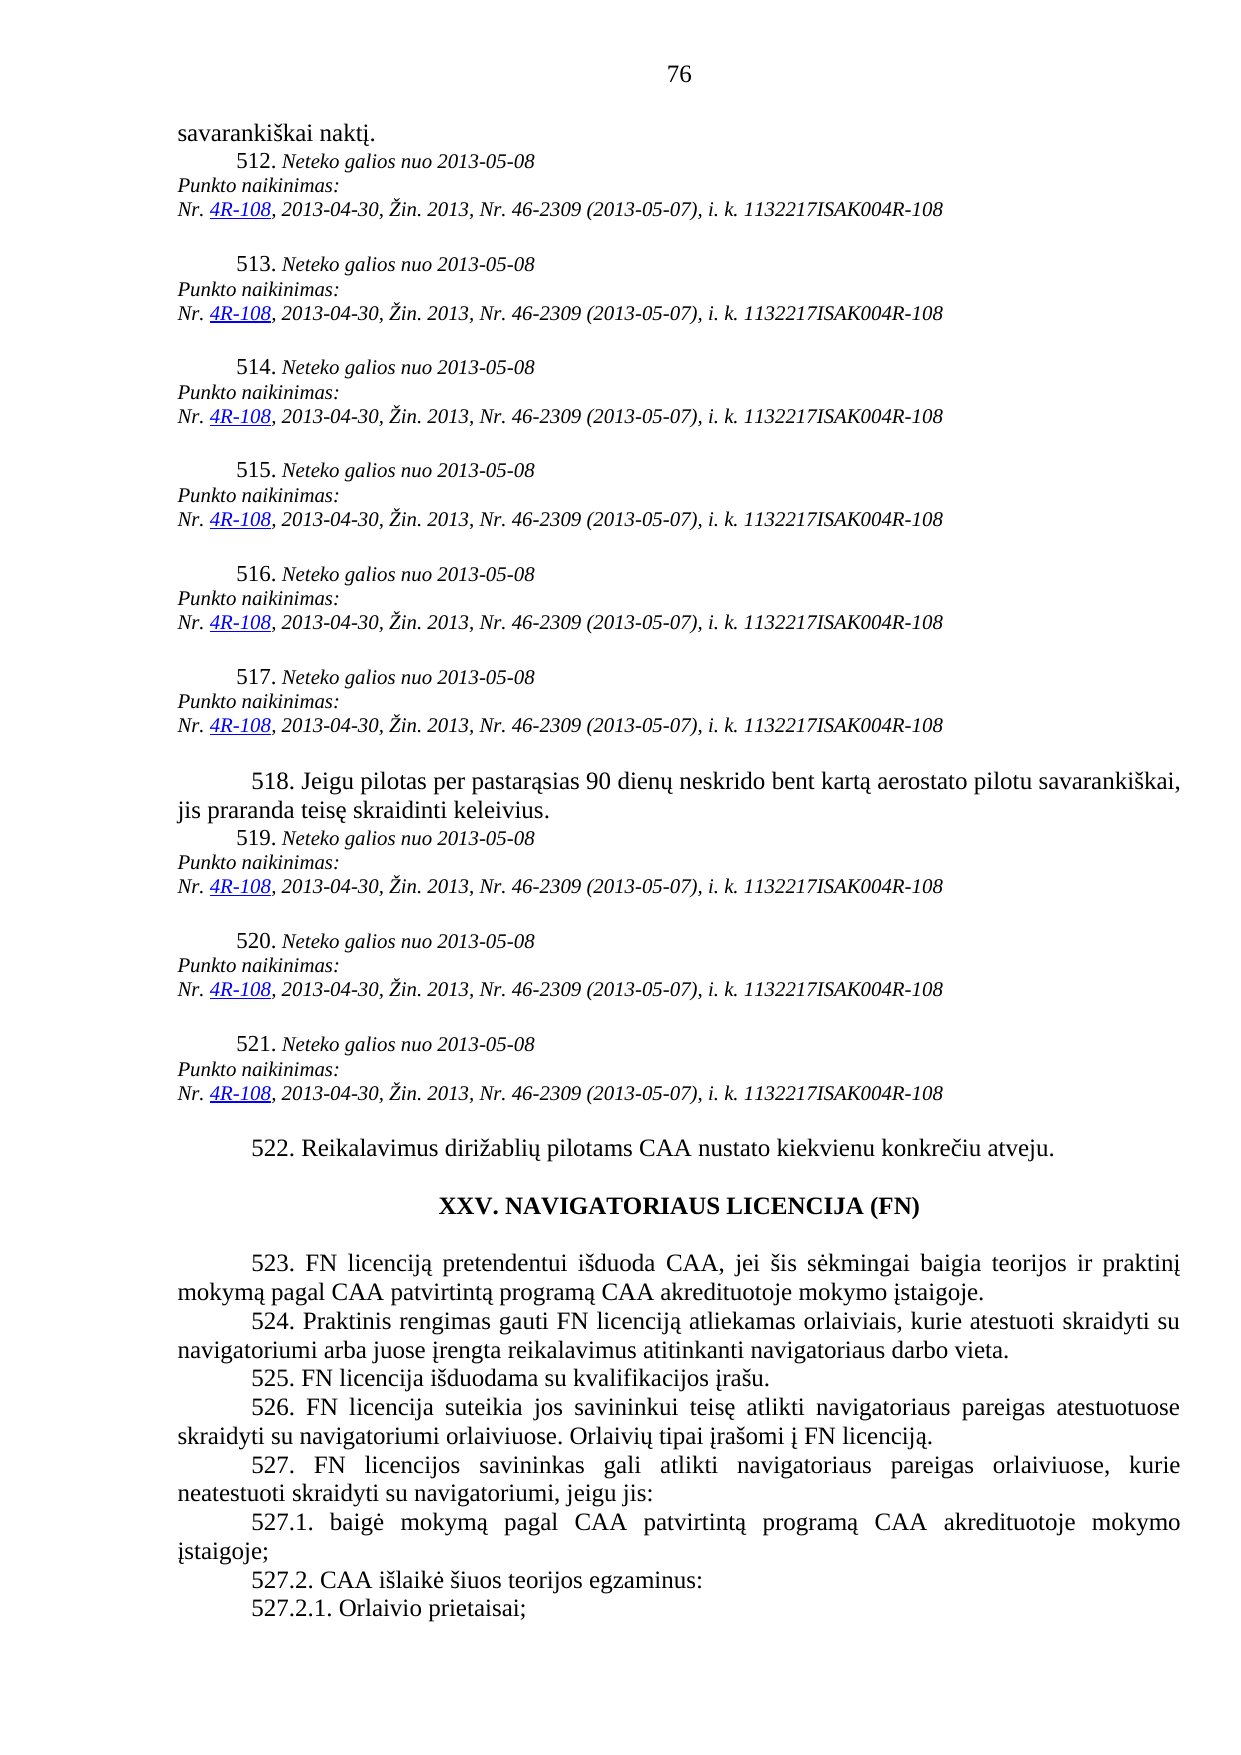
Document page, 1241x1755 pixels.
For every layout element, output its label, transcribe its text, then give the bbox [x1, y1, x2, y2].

text 523. FN licenciją pretendentui išduoda CAA, jei šis sėkmingai baigia teorijos ir praktinį mokymą pagal CAA patvirtintą programą CAA akredituotoje mokymo įstaigoje. [177, 1248, 1181, 1306]
text 524. Praktinis rengimas gauti FN licenciją atliekamas orlaiviais, kurie atestuoti skraidyti su navigatoriumi arba juose įrengta reikalavimus atitinkanti navigatoriaus darbo vieta. [177, 1306, 1181, 1363]
text Nr. 4R-108, 2013-04-30, Žin. 2013, Nr. 46-2309 (2013-05-07), i. k. 1132217ISAK004R-108 [177, 301, 1181, 324]
text Punkto naikinimas: [177, 689, 1181, 713]
text 527.2. CAA išlaikė šiuos teorijos egzaminus: [177, 1565, 1181, 1593]
text Nr. 4R-108, 2013-04-30, Žin. 2013, Nr. 46-2309 (2013-05-07), i. k. 1132217ISAK004R-108 [177, 197, 1181, 221]
text 512. Neteko galios nuo 2013-05-08 [177, 147, 1181, 173]
text Nr. 4R-108, 2013-04-30, Žin. 2013, Nr. 46-2309 (2013-05-07), i. k. 1132217ISAK004R-108 [177, 977, 1181, 1001]
text Punkto naikinimas: [177, 953, 1181, 977]
text savarankiškai naktį. [177, 118, 1181, 147]
text 519. Neteko galios nuo 2013-05-08 [177, 824, 1181, 850]
text Punkto naikinimas: [177, 380, 1181, 404]
text Punkto naikinimas: [177, 850, 1181, 874]
text 517. Neteko galios nuo 2013-05-08 [177, 663, 1181, 689]
text 527.2.1. Orlaivio prietaisai; [177, 1593, 1181, 1622]
text Punkto naikinimas: [177, 1057, 1181, 1081]
text 525. FN licencija išduodama su kvalifikacijos įrašu. [177, 1363, 1181, 1392]
text Punkto naikinimas: [177, 586, 1181, 610]
text Punkto naikinimas: [177, 276, 1181, 301]
text XXV. NAVIGATORIAUS LICENCIJA (FN) [177, 1191, 1181, 1220]
text Nr. 4R-108, 2013-04-30, Žin. 2013, Nr. 46-2309 (2013-05-07), i. k. 1132217ISAK004R-108 [177, 507, 1181, 531]
text Nr. 4R-108, 2013-04-30, Žin. 2013, Nr. 46-2309 (2013-05-07), i. k. 1132217ISAK004R-108 [177, 713, 1181, 737]
text Nr. 4R-108, 2013-04-30, Žin. 2013, Nr. 46-2309 (2013-05-07), i. k. 1132217ISAK004R-108 [177, 874, 1181, 898]
text 521. Neteko galios nuo 2013-05-08 [177, 1030, 1181, 1057]
text Nr. 4R-108, 2013-04-30, Žin. 2013, Nr. 46-2309 (2013-05-07), i. k. 1132217ISAK004R-108 [177, 1081, 1181, 1105]
text 527.1. baigė mokymą pagal CAA patvirtintą programą CAA akredituotoje mokymo įstaigoje; [177, 1507, 1181, 1565]
text 518. Jeigu pilotas per pastarąsias 90 dienų neskrido bent kartą aerostato pilotu savarankiškai, jis praranda teisę skraidinti keleivius. [177, 766, 1181, 824]
text 527. FN licencijos savininkas gali atlikti navigatoriaus pareigas orlaiviuose, kurie neatestuoti skraidyti su navigatoriumi, jeigu jis: [177, 1450, 1181, 1507]
text Nr. 4R-108, 2013-04-30, Žin. 2013, Nr. 46-2309 (2013-05-07), i. k. 1132217ISAK004R-108 [177, 610, 1181, 634]
text Punkto naikinimas: [177, 483, 1181, 507]
text 516. Neteko galios nuo 2013-05-08 [177, 560, 1181, 586]
text 515. Neteko galios nuo 2013-05-08 [177, 457, 1181, 483]
text 514. Neteko galios nuo 2013-05-08 [177, 353, 1181, 380]
text Nr. 4R-108, 2013-04-30, Žin. 2013, Nr. 46-2309 (2013-05-07), i. k. 1132217ISAK004R-108 [177, 404, 1181, 428]
text 522. Reikalavimus dirižablių pilotams CAA nustato kiekvienu konkrečiu atveju. [177, 1133, 1181, 1162]
text 526. FN licencija suteikia jos savininkui teisę atlikti navigatoriaus pareigas atestuotuose skraidyti su navigatoriumi orlaiviuose. Orlaivių tipai įrašomi į FN licenciją. [177, 1392, 1181, 1450]
text Punkto naikinimas: [177, 173, 1181, 197]
text 513. Neteko galios nuo 2013-05-08 [177, 250, 1181, 276]
text 520. Neteko galios nuo 2013-05-08 [177, 927, 1181, 953]
